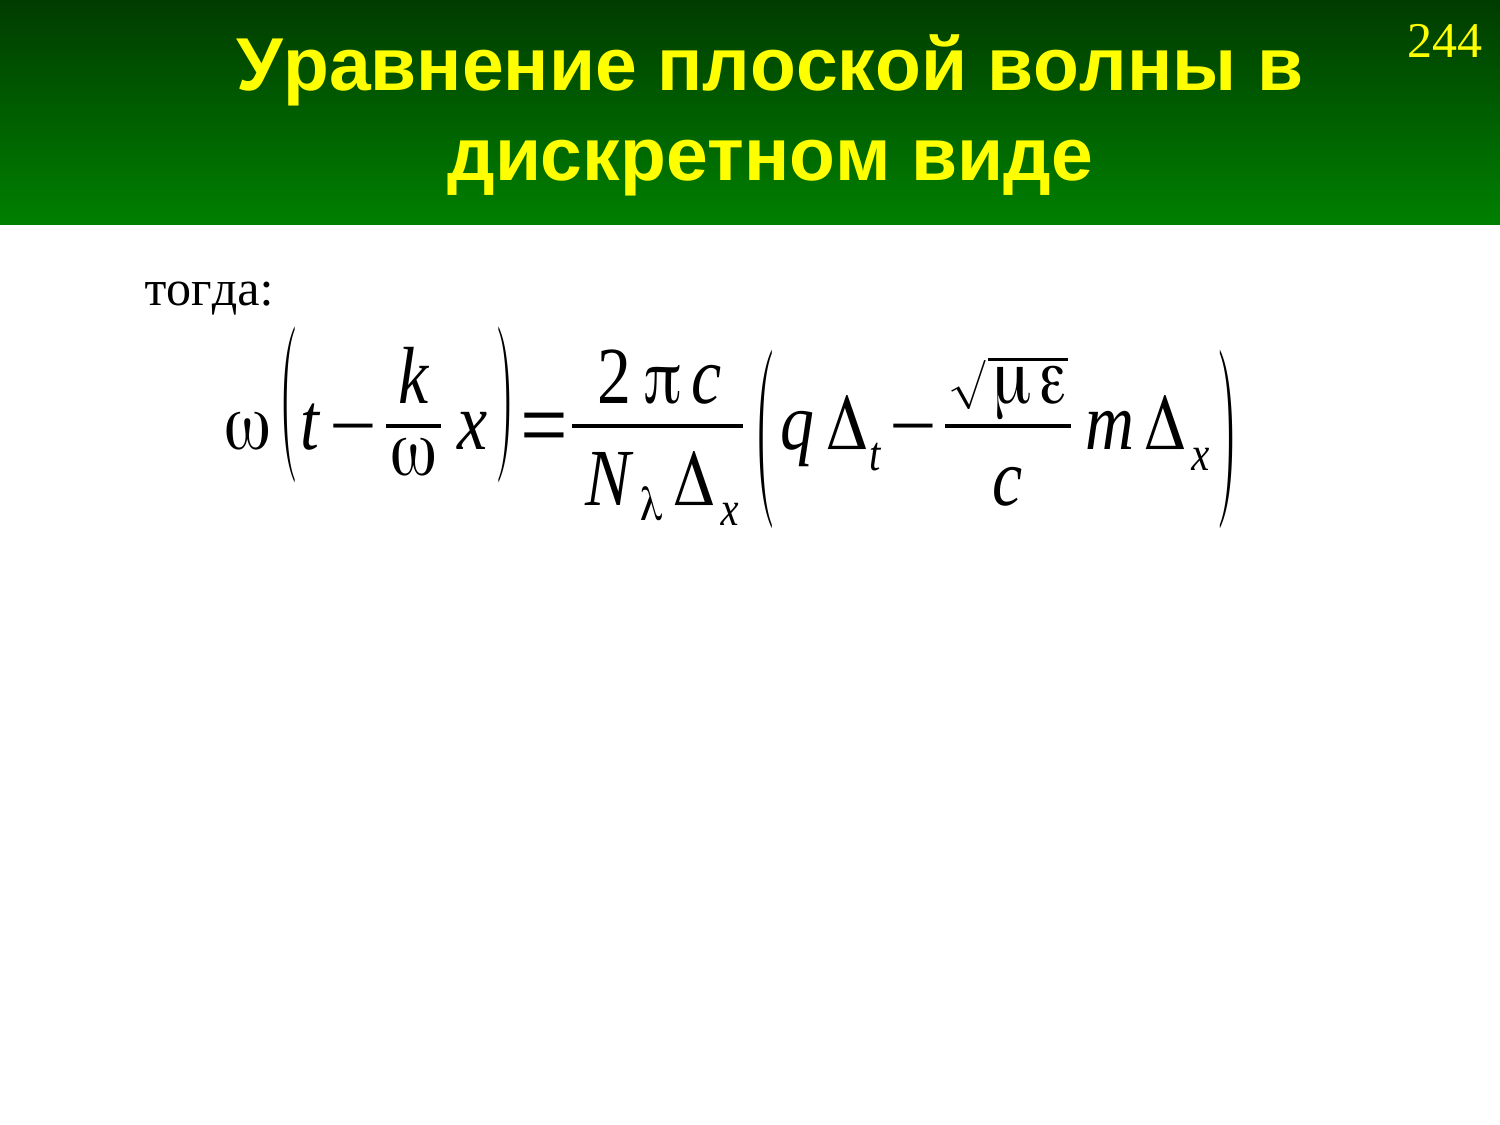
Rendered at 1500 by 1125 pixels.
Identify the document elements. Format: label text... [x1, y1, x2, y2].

text_box тогда: [129, 248, 289, 323]
chart [207, 322, 1253, 537]
title Уравнение плоской волны в дискретном виде [100, 7, 1441, 204]
